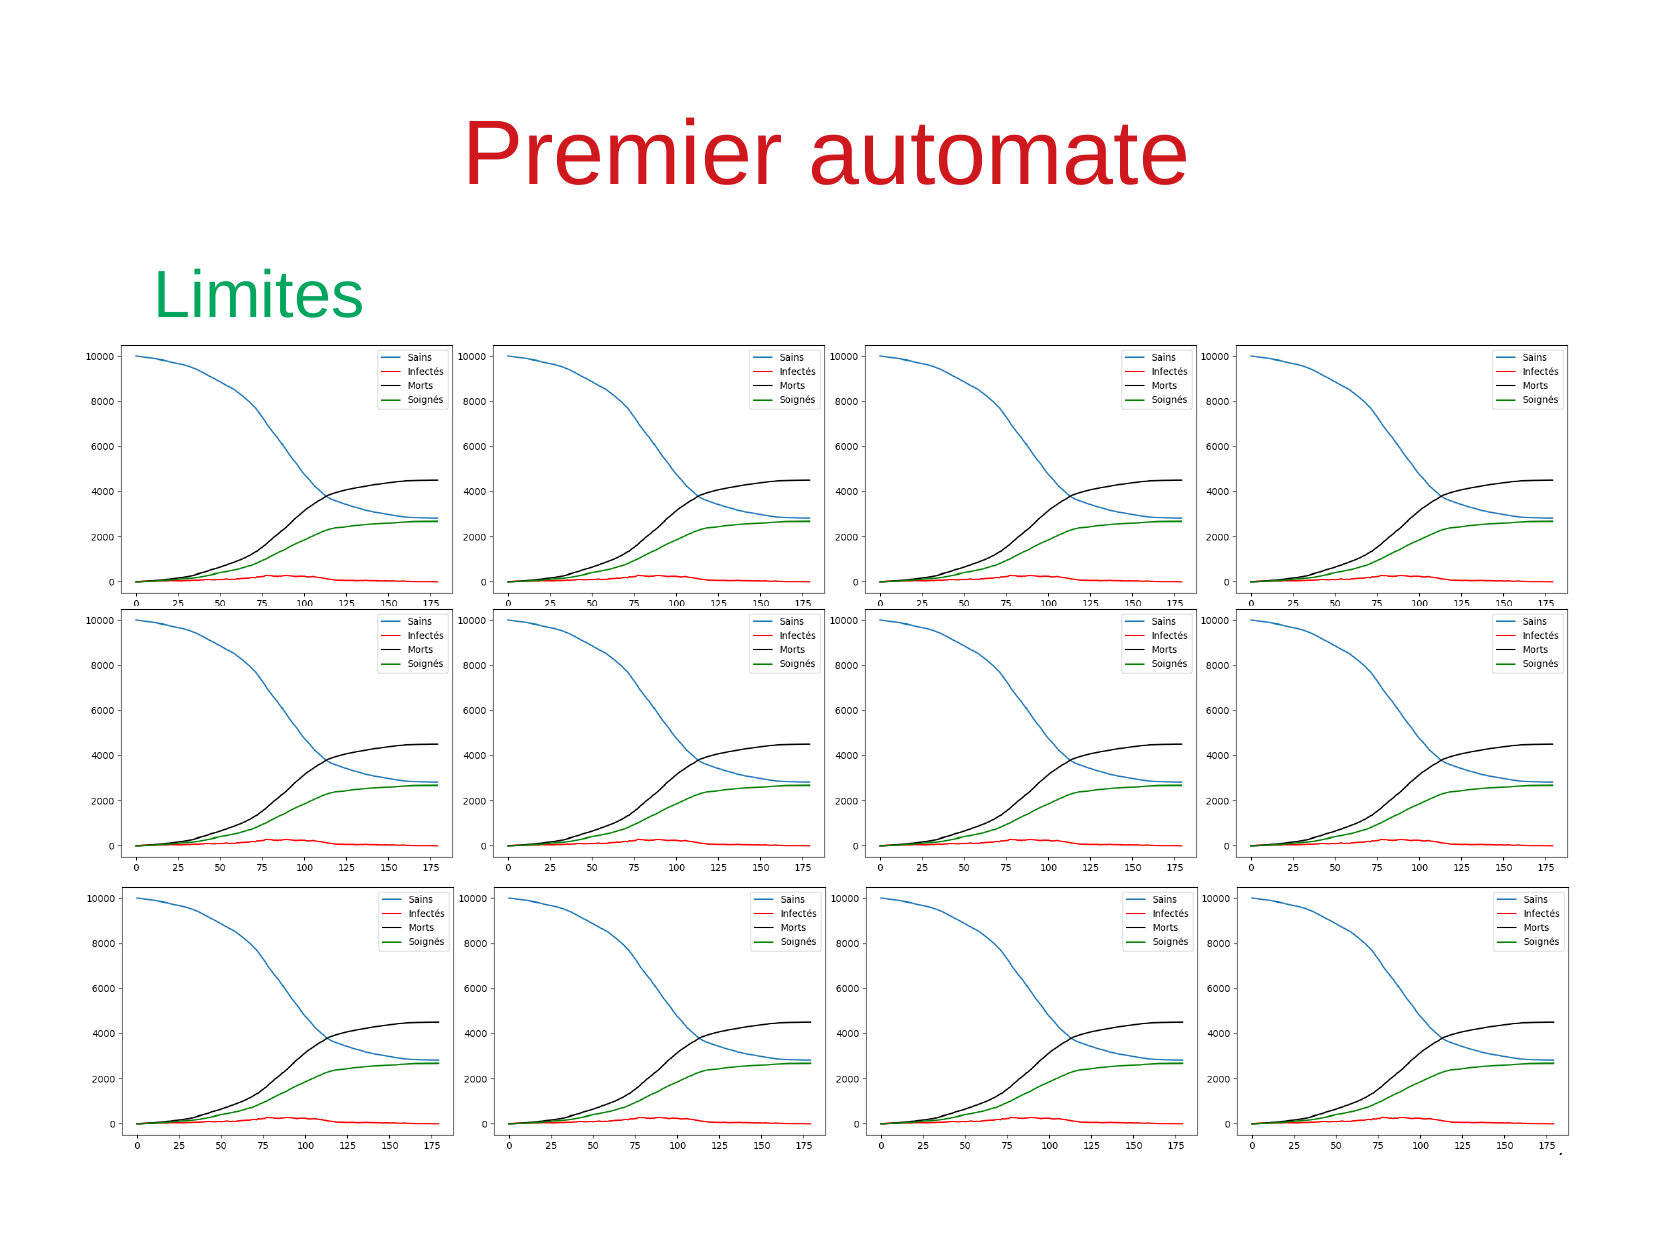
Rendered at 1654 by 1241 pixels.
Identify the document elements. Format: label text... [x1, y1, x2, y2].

picture [83, 884, 1571, 1153]
list Limites [82, 256, 1571, 976]
title Premier automate [82, 49, 1571, 256]
picture [82, 342, 1570, 875]
